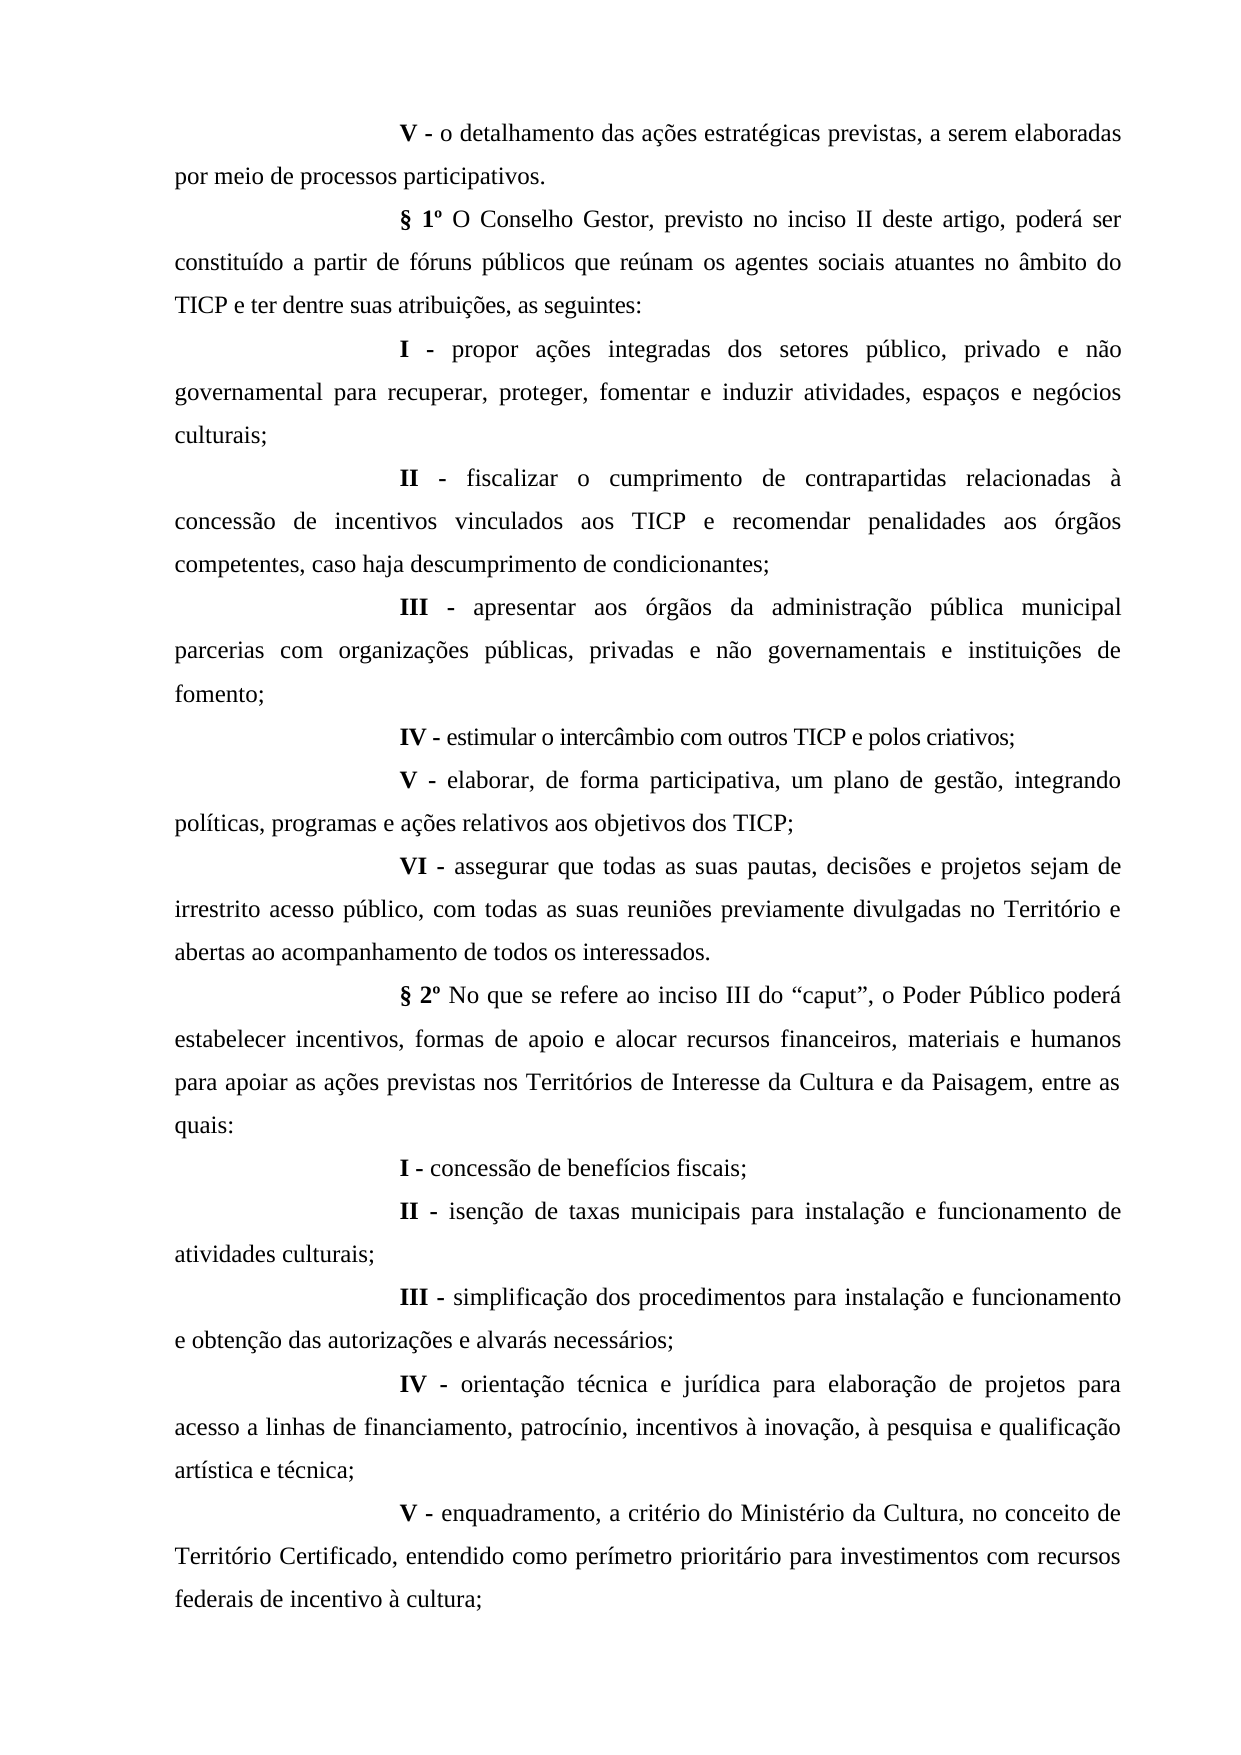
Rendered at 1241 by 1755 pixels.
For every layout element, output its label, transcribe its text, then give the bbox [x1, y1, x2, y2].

text I - concessão de benefícios fiscais; [174, 1153, 1122, 1182]
text IV - estimular o intercâmbio com outros TICP e polos criativos; [174, 722, 1122, 751]
text III - simplificação dos procedimentos para instalação e funcionamento e obtenção das autorizações e alvarás necessários; [174, 1282, 1122, 1354]
text IV - orientação técnica e jurídica para elaboração de projetos para acesso a linhas de financiamento, patrocínio, incentivos à inovação, à pesquisa e qualificação artística e técnica; [174, 1369, 1122, 1484]
text VI - assegurar que todas as suas pautas, decisões e projetos sejam de irrestrito acesso público, com todas as suas reuniões previamente divulgadas no Território e abertas ao acompanhamento de todos os interessados. [174, 851, 1122, 966]
text III - apresentar aos órgãos da administração pública municipal parcerias com organizações públicas, privadas e não governamentais e instituições de fomento; [174, 592, 1122, 707]
text V - elaborar, de forma participativa, um plano de gestão, integrando políticas, programas e ações relativos aos objetivos dos TICP; [174, 765, 1122, 837]
text II - fiscalizar o cumprimento de contrapartidas relacionadas à concessão de incentivos vinculados aos TICP e recomendar penalidades aos órgãos competentes, caso haja descumprimento de condicionantes; [174, 463, 1122, 578]
text II - isenção de taxas municipais para instalação e funcionamento de atividades culturais; [174, 1196, 1122, 1268]
text V - o detalhamento das ações estratégicas previstas, a serem elaboradas por meio de processos participativos. [174, 118, 1122, 190]
text I - propor ações integradas dos setores público, privado e não governamental para recuperar, proteger, fomentar e induzir atividades, espaços e negócios culturais; [174, 334, 1122, 449]
text V - enquadramento, a critério do Ministério da Cultura, no conceito de Território Certificado, entendido como perímetro prioritário para investimentos com recursos federais de incentivo à cultura; [174, 1498, 1122, 1613]
text § 2º No que se refere ao inciso III do “caput”, o Poder Público poderá estabelecer incentivos, formas de apoio e alocar recursos financeiros, materiais e humanos para apoiar as ações previstas nos Territórios de Interesse da Cultura e da Paisagem, entre as quais: [174, 981, 1122, 1139]
text § 1º O Conselho Gestor, previsto no inciso II deste artigo, poderá ser constituído a partir de fóruns públicos que reúnam os agentes sociais atuantes no âmbito do TICP e ter dentre suas atribuições, as seguintes: [174, 204, 1122, 319]
